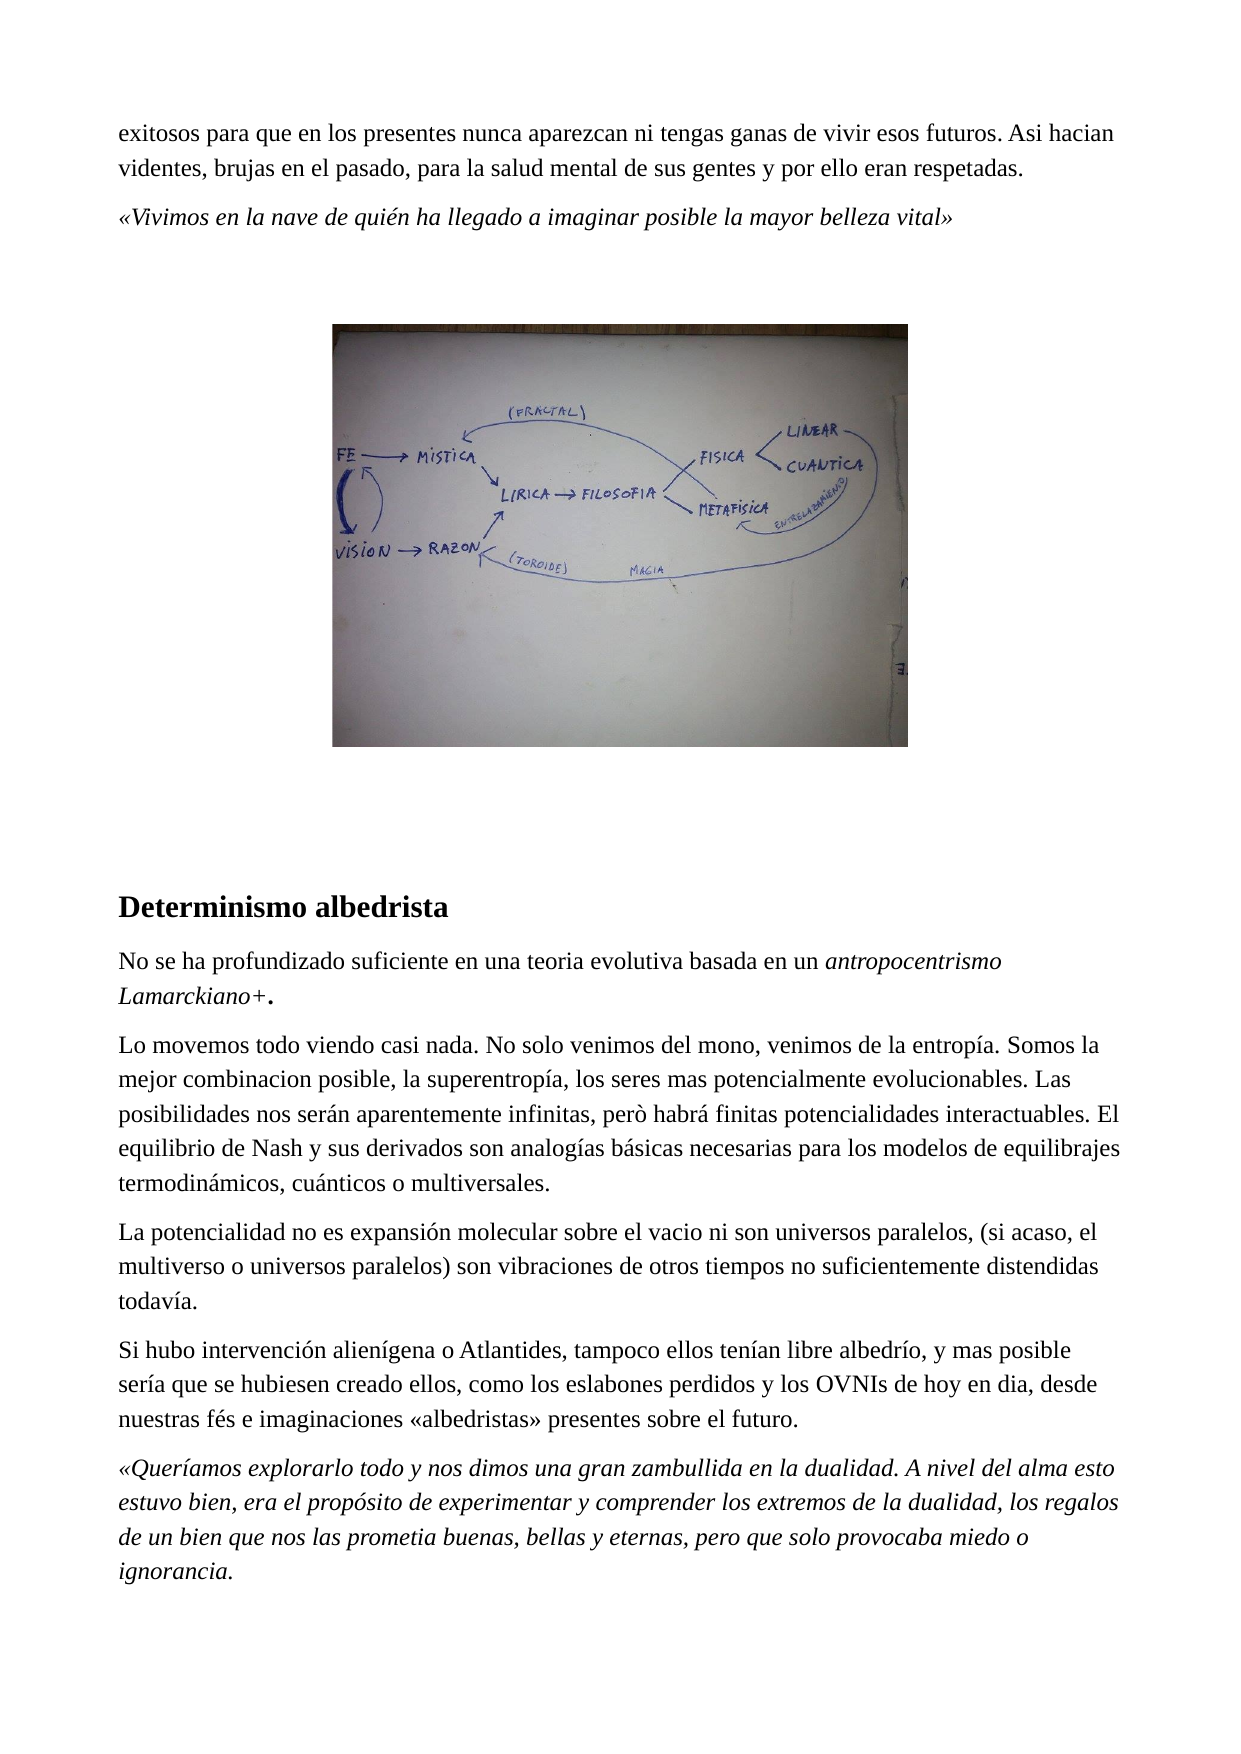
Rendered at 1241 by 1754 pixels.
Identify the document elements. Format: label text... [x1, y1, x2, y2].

text La potencialidad no es expansión molecular sobre el vacio ni son universos paralelos, (si acaso, el multiverso o universos paralelos) son vibraciones de otros tiempos no suficientemente distendidas todavía. [118, 1217, 1122, 1314]
text Lo movemos todo viendo casi nada. No solo venimos del mono, venimos de la entropía. Somos la mejor combinacion posible, la superentropía, los seres mas potencialmente evolucionables. Las posibilidades nos serán aparentemente infinitas, però habrá finitas potencialidades interactuables. El equilibrio de Nash y sus derivados son analogías básicas necesarias para los modelos de equilibrajes termodinámicos, cuánticos o multiversales. [118, 1030, 1122, 1196]
text exitosos para que en los presentes nunca aparezcan ni tengas ganas de vivir esos futuros. Asi hacian videntes, brujas en el pasado, para la salud mental de sus gentes y por ello eran respetadas. [118, 118, 1122, 181]
text «Vivimos en la nave de quién ha llegado a imaginar posible la mayor belleza vital» [118, 202, 1122, 230]
text No se ha profundizado suficiente en una teoria evolutiva basada en un antropocentrismo Lamarckiano+. [118, 946, 1122, 1009]
picture [332, 324, 908, 747]
text Determinismo albedrista [118, 888, 1122, 924]
text «Queríamos explorarlo todo y nos dimos una gran zambullida en la dualidad. A nivel del alma esto estuvo bien, era el propósito de experimentar y comprender los extremos de la dualidad, los regalos de un bien que nos las prometia buenas, bellas y eternas, pero que solo provocaba miedo o ignorancia. [118, 1453, 1122, 1585]
text Si hubo intervención alienígena o Atlantides, tampoco ellos tenían libre albedrío, y mas posible sería que se hubiesen creado ellos, como los eslabones perdidos y los OVNIs de hoy en dia, desde nuestras fés e imaginaciones «albedristas» presentes sobre el futuro. [118, 1335, 1122, 1432]
